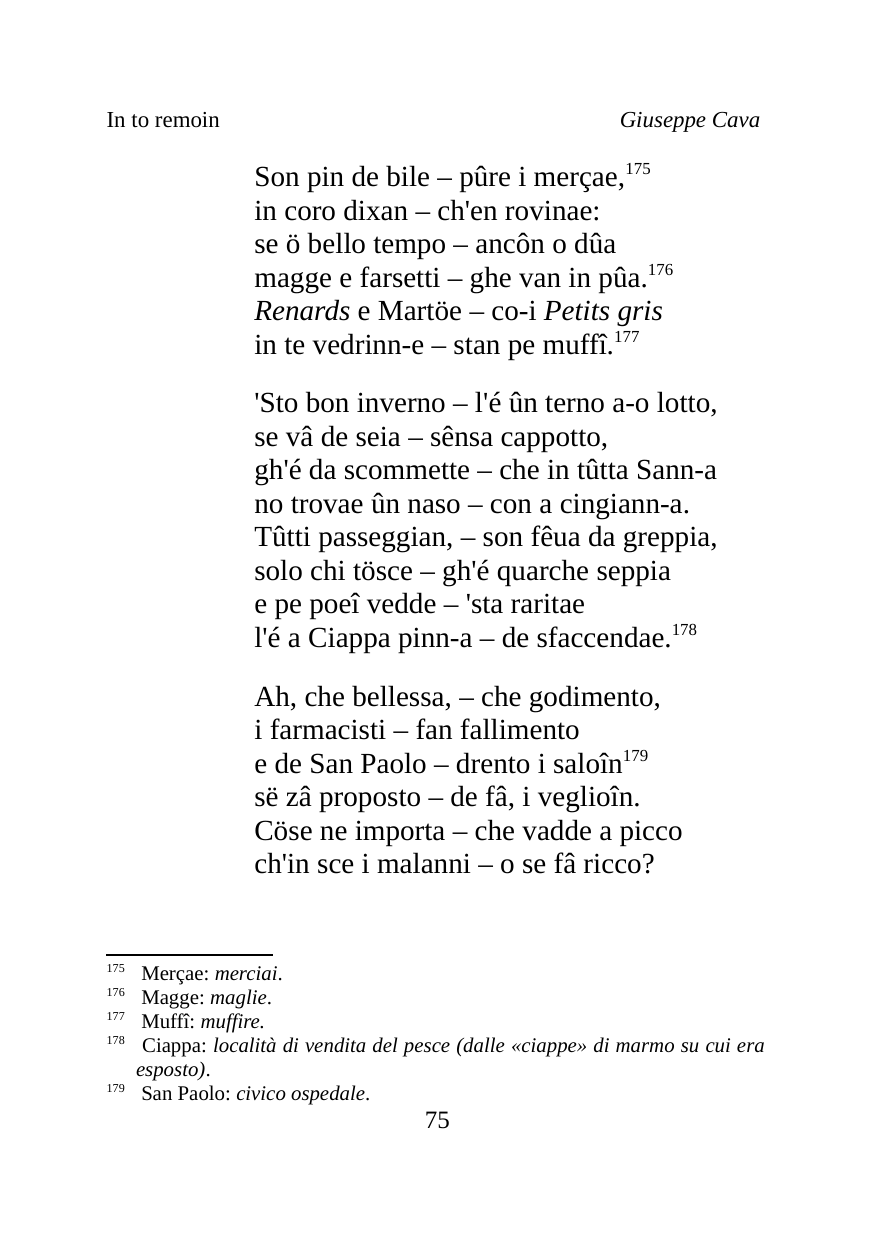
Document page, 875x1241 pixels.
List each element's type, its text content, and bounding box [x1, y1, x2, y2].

text Son pin de bile – pûre i merçae, in coro dixan – ch'en rovinae: se ö bello tempo – ancôn o dûa magge e farsetti – ghe van in pûa. Renards e Martöe – co-i Petits gris in te vedrinn-e – stan pe muffî. [254, 159, 768, 360]
text Ciappa: località di vendita del pesce (dalle «ciappe» di marmo su cui era esposto). [106, 1033, 768, 1081]
text 'Sto bon inverno – l'é ûn terno a-o lotto, se vâ de seia – sênsa cappotto, gh'é da scommette – che in tûtta Sann-a no trovae ûn naso – con a cingiann-a. Tûtti passeggian, – son fêua da greppia, solo chi tösce – gh'é quarche seppia e pe poeî vedde – 'sta raritae l'é a Ciappa pinn-a – de sfaccendae. [254, 385, 768, 654]
text Muffî: muffire. [106, 1009, 768, 1033]
text Ah, che bellessa, – che godimento, i farmacisti – fan fallimento e de San Paolo – drento i saloîn së zâ proposto – de fâ, i veglioîn. Cöse ne importa – che vadde a picco ch'in sce i malanni – o se fâ ricco? [254, 679, 768, 880]
text San Paolo: civico ospedale. [106, 1081, 768, 1105]
text Magge: maglie. [106, 985, 768, 1009]
text Merçae: merciai. [106, 961, 768, 985]
